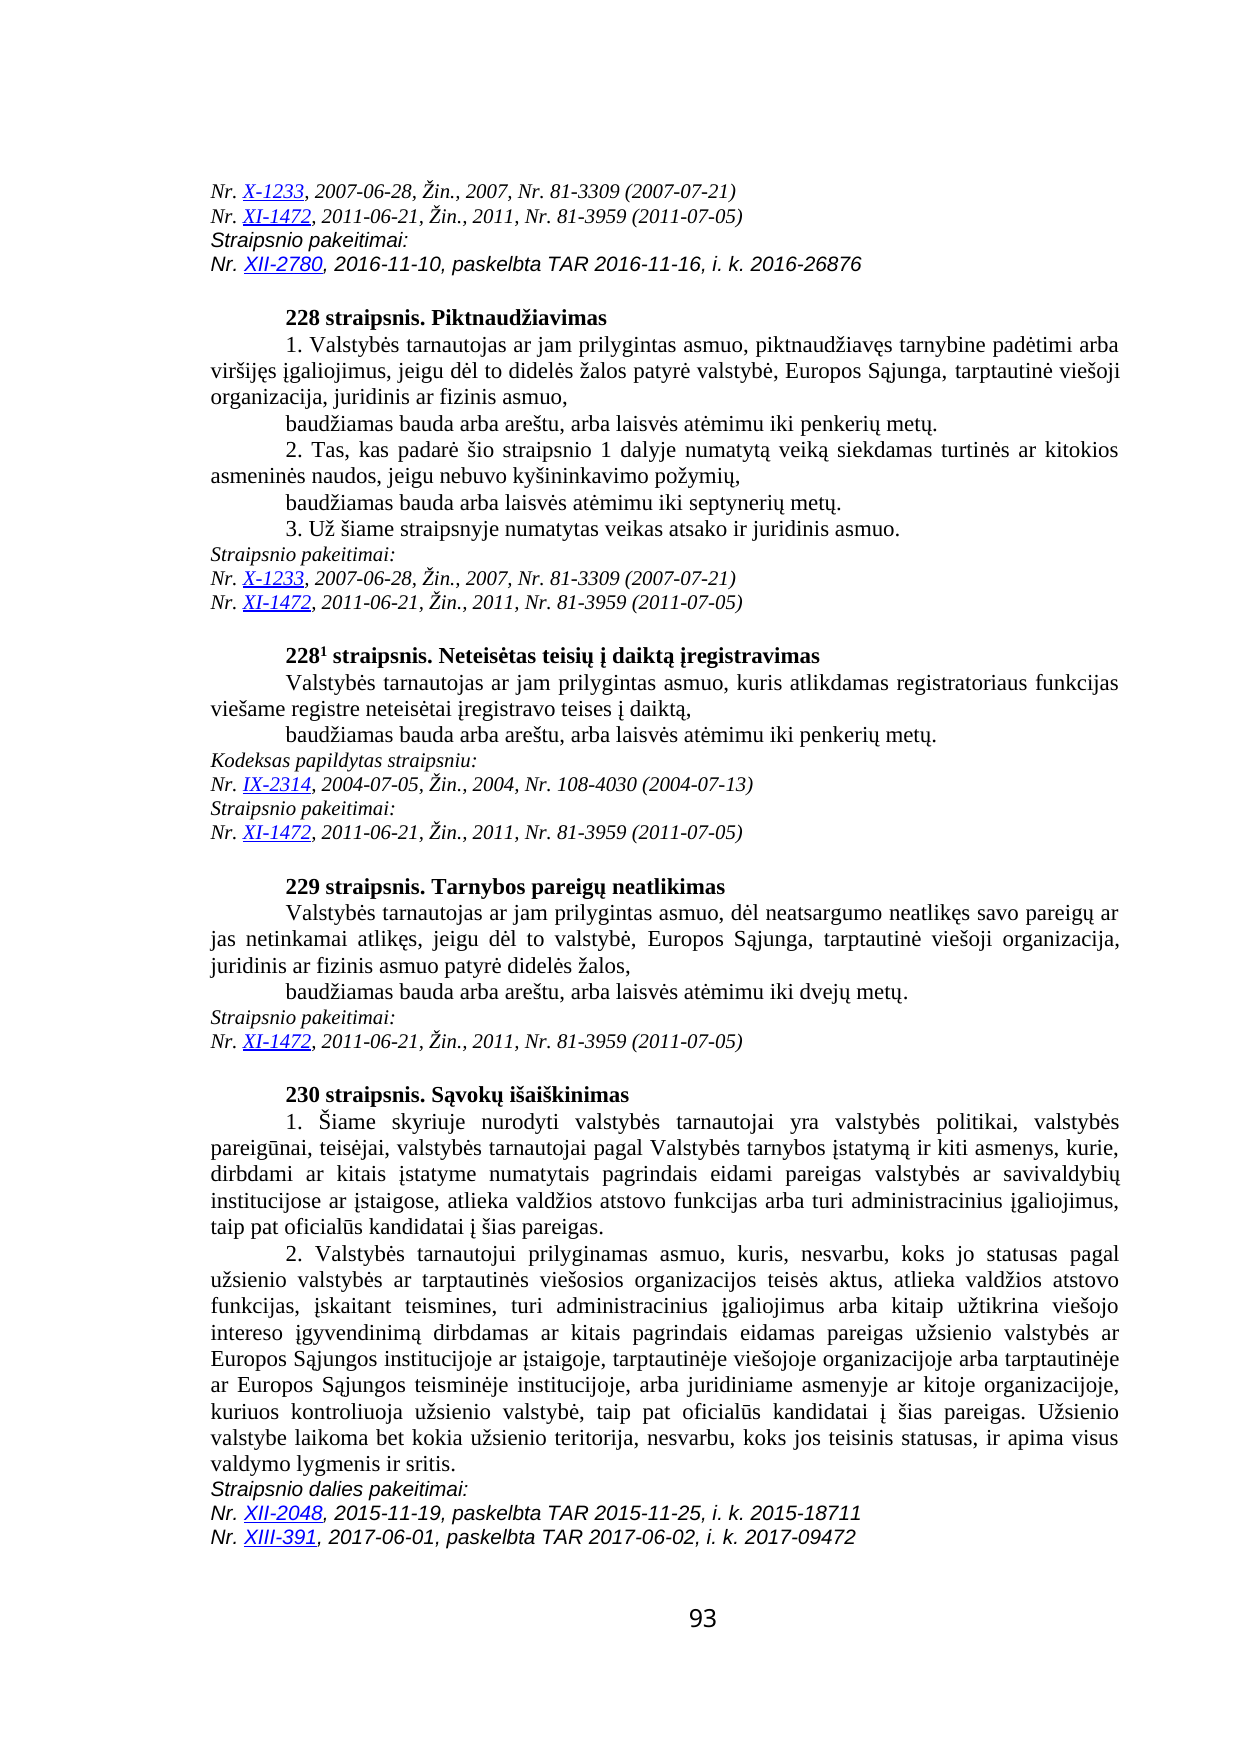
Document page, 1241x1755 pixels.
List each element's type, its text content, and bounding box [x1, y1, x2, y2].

text 2. Valstybės tarnautojui prilyginamas asmuo, kuris, nesvarbu, koks jo statusas pagal užsienio valstybės ar tarptautinės viešosios organizacijos teisės aktus, atlieka valdžios atstovo funkcijas, įskaitant teismines, turi administracinius įgaliojimus arba kitaip užtikrina viešojo intereso įgyvendinimą dirbdamas ar kitais pagrindais eidamas pareigas užsienio valstybės ar Europos Sąjungos institucijoje ar įstaigoje, tarptautinėje viešojoje organizacijoje arba tarptautinėje ar Europos Sąjungos teisminėje institucijoje, arba juridiniame asmenyje ar kitoje organizacijoje, kuriuos kontroliuoja užsienio valstybė, taip pat oficialūs kandidatai į šias pareigas. Užsienio valstybe laikoma bet kokia užsienio teritorija, nesvarbu, koks jos teisinis statusas, ir apima visus valdymo lygmenis ir sritis. [210, 1239, 1120, 1477]
text baudžiamas bauda arba areštu, arba laisvės atėmimu iki dvejų metų. [210, 978, 1120, 1004]
text Nr. X-1233, 2007-06-28, Žin., 2007, Nr. 81-3309 (2007-07-21) [210, 179, 1120, 203]
text 1. Valstybės tarnautojas ar jam prilygintas asmuo, piktnaudžiavęs tarnybine padėtimi arba viršijęs įgaliojimus, jeigu dėl to didelės žalos patyrė valstybė, Europos Sąjunga, tarptautinė viešoji organizacija, juridinis ar fizinis asmuo, [210, 331, 1120, 410]
text Straipsnio pakeitimai: [210, 796, 1120, 820]
text Nr. XI-1472, 2011-06-21, Žin., 2011, Nr. 81-3959 (2011-07-05) [210, 203, 1120, 228]
text Nr. IX-2314, 2004-07-05, Žin., 2004, Nr. 108-4030 (2004-07-13) [210, 772, 1120, 796]
text baudžiamas bauda arba areštu, arba laisvės atėmimu iki penkerių metų. [210, 721, 1120, 748]
text Nr. XII-2048, 2015-11-19, paskelbta TAR 2015-11-25, i. k. 2015-18711 [210, 1501, 1120, 1525]
text 230 straipsnis. Sąvokų išaiškinimas [210, 1081, 1120, 1108]
text Nr. XI-1472, 2011-06-21, Žin., 2011, Nr. 81-3959 (2011-07-05) [210, 589, 1120, 614]
text 228 straipsnis. Piktnaudžiavimas [210, 304, 1120, 331]
text 229 straipsnis. Tarnybos pareigų neatlikimas [210, 873, 1120, 899]
text baudžiamas bauda arba laisvės atėmimu iki septynerių metų. [210, 489, 1120, 515]
text Valstybės tarnautojas ar jam prilygintas asmuo, kuris atlikdamas registratoriaus funkcijas viešame registre neteisėtai įregistravo teises į daiktą, [210, 669, 1120, 721]
text Nr. XIII-391, 2017-06-01, paskelbta TAR 2017-06-02, i. k. 2017-09472 [210, 1525, 1120, 1549]
text Nr. X-1233, 2007-06-28, Žin., 2007, Nr. 81-3309 (2007-07-21) [210, 566, 1120, 589]
text baudžiamas bauda arba areštu, arba laisvės atėmimu iki penkerių metų. [210, 410, 1120, 436]
text Straipsnio dalies pakeitimai: [210, 1477, 1120, 1501]
text Straipsnio pakeitimai: [210, 228, 1120, 252]
text Valstybės tarnautojas ar jam prilygintas asmuo, dėl neatsargumo neatlikęs savo pareigų ar jas netinkamai atlikęs, jeigu dėl to valstybė, Europos Sąjunga, tarptautinė viešoji organizacija, juridinis ar fizinis asmuo patyrė didelės žalos, [210, 899, 1120, 978]
text Nr. XI-1472, 2011-06-21, Žin., 2011, Nr. 81-3959 (2011-07-05) [210, 820, 1120, 844]
text Kodeksas papildytas straipsniu: [210, 748, 1120, 772]
text 2. Tas, kas padarė šio straipsnio 1 dalyje numatytą veiką siekdamas turtinės ar kitokios asmeninės naudos, jeigu nebuvo kyšininkavimo požymių, [210, 436, 1120, 489]
text 1. Šiame skyriuje nurodyti valstybės tarnautojai yra valstybės politikai, valstybės pareigūnai, teisėjai, valstybės tarnautojai pagal Valstybės tarnybos įstatymą ir kiti asmenys, kurie, dirbdami ar kitais įstatyme numatytais pagrindais eidami pareigas valstybės ar savivaldybių institucijose ar įstaigose, atlieka valdžios atstovo funkcijas arba turi administracinius įgaliojimus, taip pat oficialūs kandidatai į šias pareigas. [210, 1108, 1120, 1239]
text 2281 straipsnis. Neteisėtas teisių į daiktą įregistravimas [210, 642, 1120, 669]
text Straipsnio pakeitimai: [210, 541, 1120, 566]
text Straipsnio pakeitimai: [210, 1004, 1120, 1029]
text Nr. XII-2780, 2016-11-10, paskelbta TAR 2016-11-16, i. k. 2016-26876 [210, 252, 1120, 276]
text Nr. XI-1472, 2011-06-21, Žin., 2011, Nr. 81-3959 (2011-07-05) [210, 1029, 1120, 1053]
text 3. Už šiame straipsnyje numatytas veikas atsako ir juridinis asmuo. [210, 515, 1120, 541]
